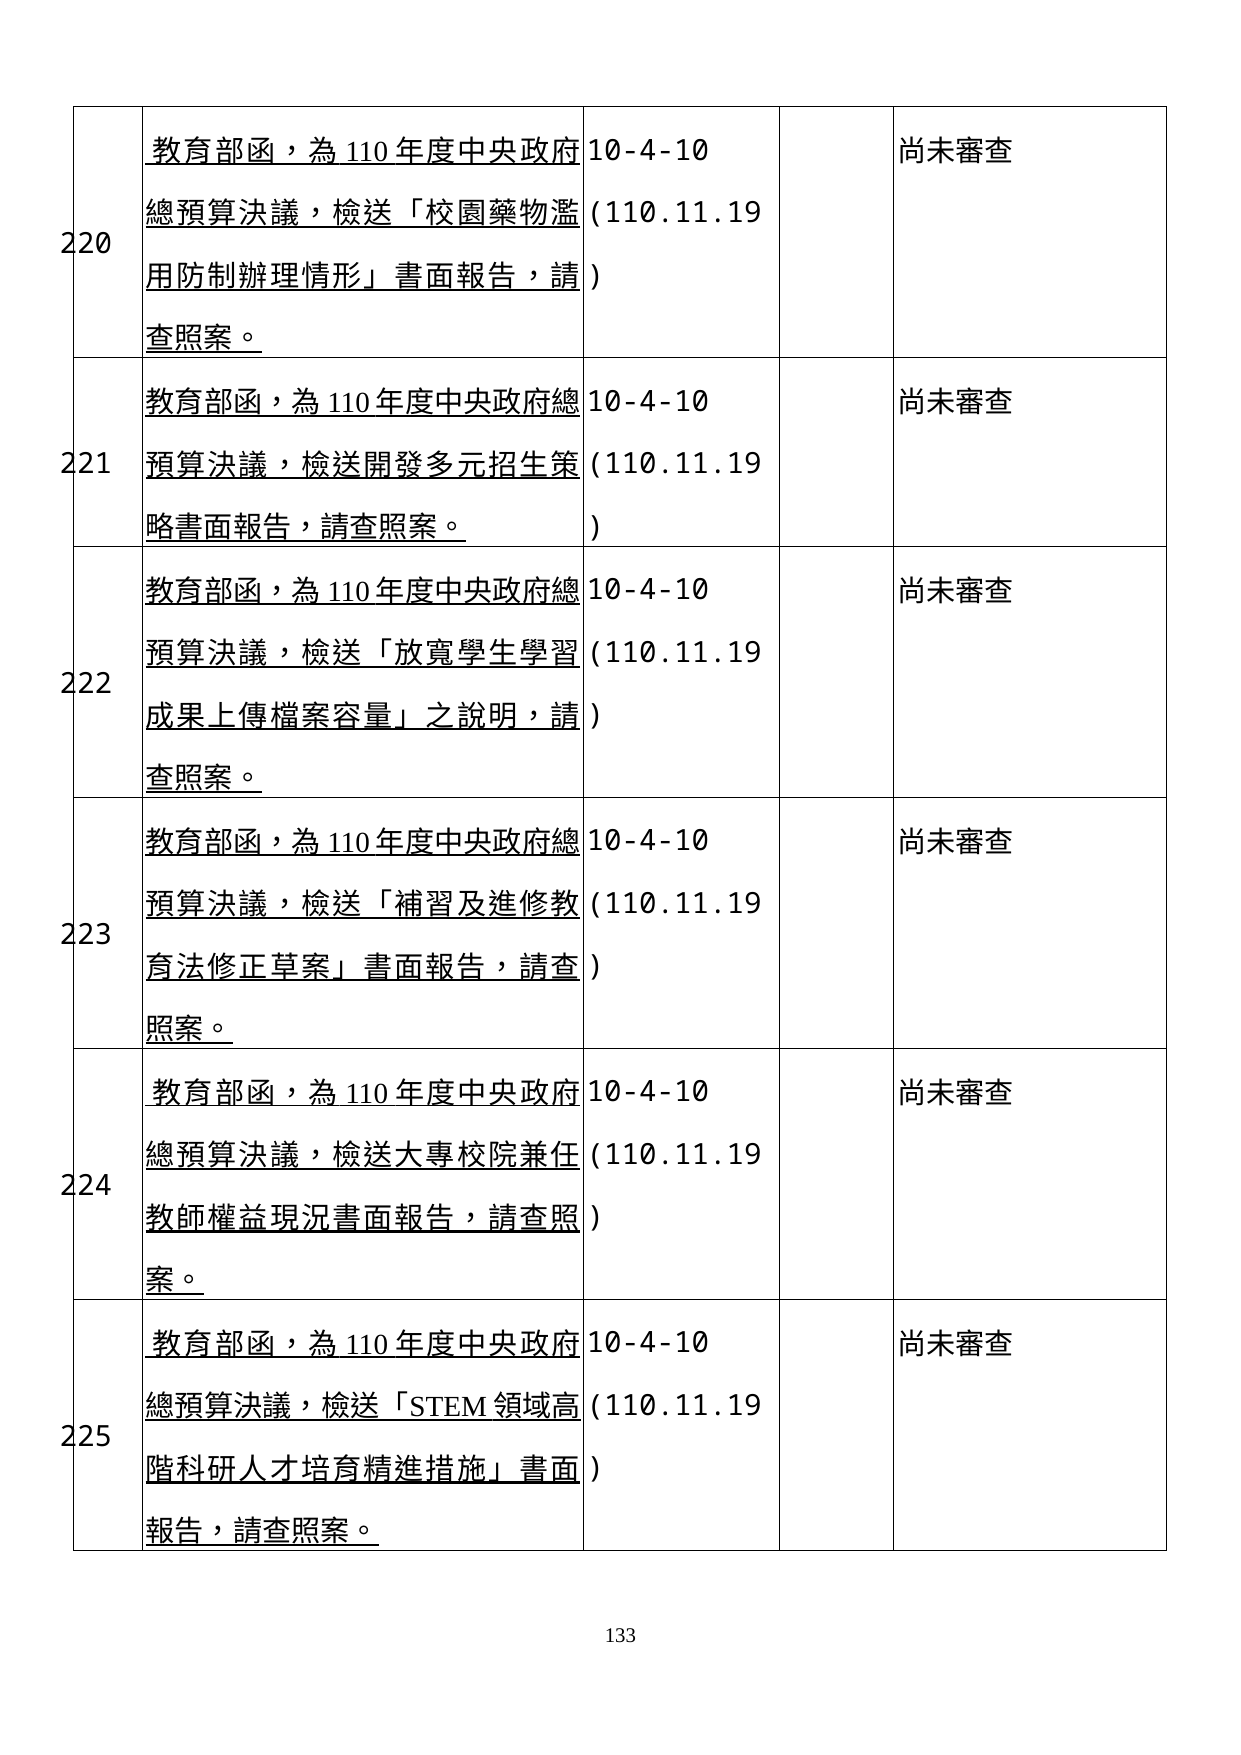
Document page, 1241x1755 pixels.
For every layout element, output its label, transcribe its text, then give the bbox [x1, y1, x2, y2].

table_cell [780, 1049, 893, 1299]
table_cell 教育部函，為110年度中央政府總預算決議，檢送「補習及進修教育法修正草案」書面報告，請查照案。 [143, 798, 583, 1048]
table_cell 10-4-10 (110.11.19) [584, 798, 779, 1048]
table_cell 教育部函，為110年度中央政府總預算決議，檢送「放寬學生學習成果上傳檔案容量」之說明，請查照案。 [143, 547, 583, 797]
table_cell [74, 107, 142, 357]
table_cell 10-4-10 (110.11.19) [584, 107, 779, 357]
table_cell 教育部函，為110年度中央政府總預算決議，檢送開發多元招生策略書面報告，請查照案。 [143, 358, 583, 546]
table_cell [74, 1049, 142, 1299]
table_cell 尚未審查 [894, 1049, 1166, 1299]
table_cell 尚未審查 [894, 547, 1166, 797]
table_cell 10-4-10 (110.11.19) [584, 358, 779, 546]
table_cell 尚未審查 [894, 107, 1166, 357]
table_cell 教育部函，為110年度中央政府總預算決議，檢送大專校院兼任教師權益現況書面報告，請查照案。 [143, 1049, 583, 1299]
table_cell 尚未審查 [894, 1300, 1166, 1550]
table_cell [74, 358, 142, 546]
table_cell [74, 798, 142, 1048]
table_cell 10-4-10 (110.11.19) [584, 547, 779, 797]
table_cell [74, 547, 142, 797]
table_cell 10-4-10 (110.11.19) [584, 1049, 779, 1299]
table_cell [780, 358, 893, 546]
table_cell 教育部函，為110年度中央政府總預算決議，檢送「校園藥物濫用防制辦理情形」書面報告，請查照案。 [143, 107, 583, 357]
table_cell 尚未審查 [894, 798, 1166, 1048]
table_cell [780, 107, 893, 357]
table_cell [780, 547, 893, 797]
table_cell 10-4-10 (110.11.19) [584, 1300, 779, 1550]
table_cell 尚未審查 [894, 358, 1166, 546]
table_cell [780, 798, 893, 1048]
table_cell [780, 1300, 893, 1550]
table_cell 教育部函，為110年度中央政府總預算決議，檢送「STEM領域高階科研人才培育精進措施」書面報告，請查照案。 [143, 1300, 583, 1550]
table_cell [74, 1300, 142, 1550]
